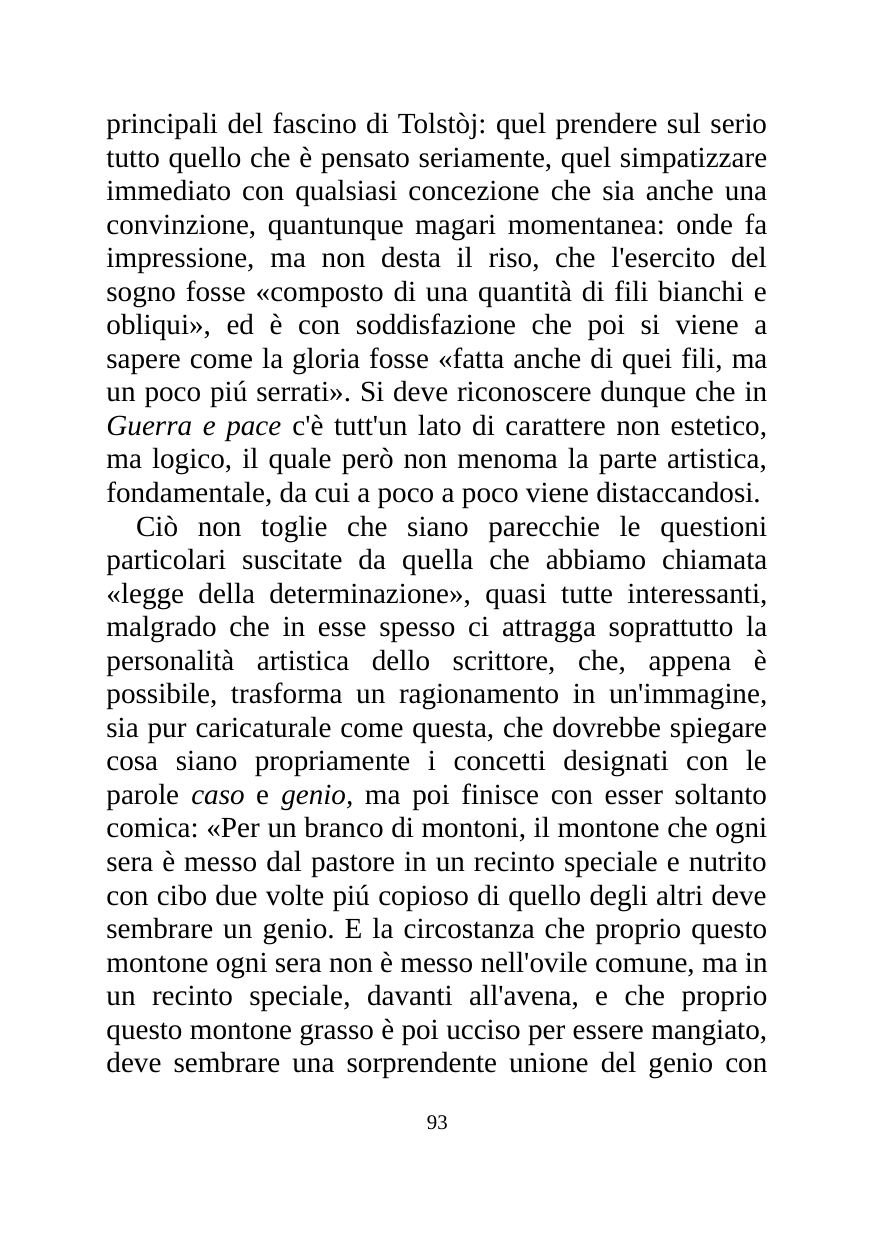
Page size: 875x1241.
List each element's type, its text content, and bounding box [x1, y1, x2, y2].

text principali del fascino di Tolstòj: quel prendere sul serio tutto quello che è pensato seriamente, quel simpatizzare immediato con qualsiasi concezione che sia anche una convinzione, quantunque magari momentanea: onde fa impressione, ma non desta il riso, che l'esercito del sogno fosse «composto di una quantità di fili bianchi e obliqui», ed è con soddisfazione che poi si viene a sapere come la gloria fosse «fatta anche di quei fili, ma un poco piú serrati». Si deve riconoscere dunque che in Guerra e pace c'è tutt'un lato di carattere non estetico, ma logico, il quale però non menoma la parte artistica, fondamentale, da cui a poco a poco viene distaccandosi. [106, 106, 768, 509]
text Ciò non toglie che siano parecchie le questioni particolari suscitate da quella che abbiamo chiamata «legge della determinazione», quasi tutte interessanti, malgrado che in esse spesso ci attragga soprattutto la personalità artistica dello scrittore, che, appena è possibile, trasforma un ragionamento in un'immagine, sia pur caricaturale come questa, che dovrebbe spiegare cosa siano propriamente i concetti designati con le parole caso e genio, ma poi finisce con esser soltanto comica: «Per un branco di montoni, il montone che ogni sera è messo dal pastore in un recinto speciale e nutrito con cibo due volte piú copioso di quello degli altri deve sembrare un genio. E la circostanza che proprio questo montone ogni sera non è messo nell'ovile comune, ma in un recinto speciale, davanti all'avena, e che proprio questo montone grasso è poi ucciso per essere mangiato, deve sembrare una sorprendente unione del genio con [106, 509, 768, 1079]
